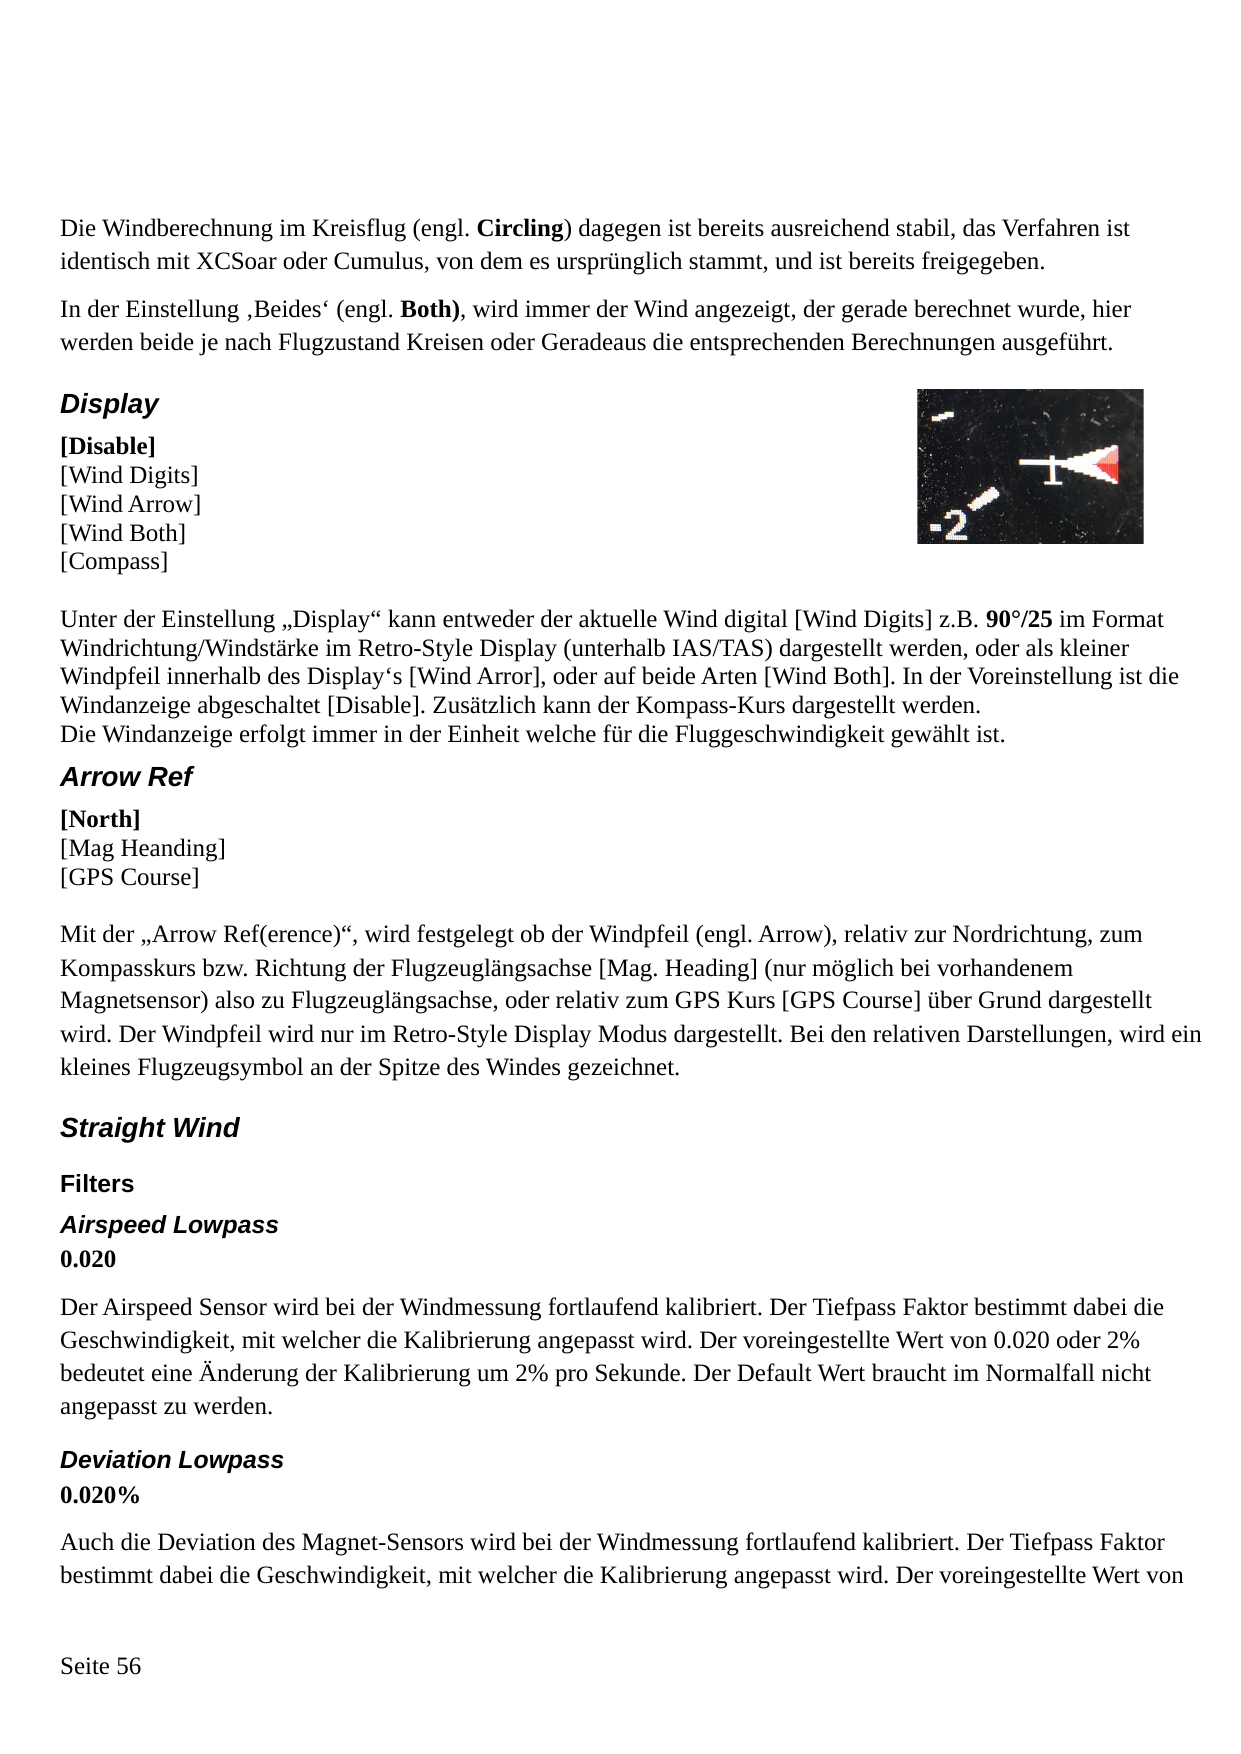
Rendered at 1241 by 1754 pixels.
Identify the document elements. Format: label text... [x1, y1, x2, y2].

text [GPS Course] [60, 862, 1207, 891]
subtitle Arrow Ref [60, 760, 1207, 792]
text [Mag Heanding] [60, 833, 1207, 862]
subtitle Airspeed Lowpass [60, 1210, 1207, 1238]
text Die Windberechnung im Kreisflug (engl. Circling) dagegen ist bereits ausreichend stabil, das Verfahren ist identisch mit XCSoar oder Cumulus, von dem es ursprünglich stammt, und ist bereits freigegeben. [60, 213, 1207, 275]
text Mit der „Arrow Ref(erence)“, wird festgelegt ob der Windpfeil (engl. Arrow), relativ zur Nordrichtung, zum Kompasskurs bzw. Richtung der Flugzeuglängsachse [Mag. Heading] (nur möglich bei vorhandenem Magnetsensor) also zu Flugzeuglängsachse, oder relativ zum GPS Kurs [GPS Course] über Grund dargestellt wird. Der Windpfeil wird nur im Retro-Style Display Modus dargestellt. Bei den relativen Darstellungen, wird ein kleines Flugzeugsymbol an der Spitze des Windes gezeichnet. [60, 919, 1207, 1080]
text 0.020% [60, 1480, 1207, 1508]
text Der Airspeed Sensor wird bei der Windmessung fortlaufend kalibriert. Der Tiefpass Faktor bestimmt dabei die Geschwindigkeit, mit welcher die Kalibrierung angepasst wird. Der voreingestellte Wert von 0.020 oder 2% bedeutet eine Änderung der Kalibrierung um 2% pro Sekunde. Der Default Wert braucht im Normalfall nicht angepasst zu werden. [60, 1292, 1207, 1420]
subtitle Deviation Lowpass [60, 1445, 1207, 1473]
text [1144, 431, 1207, 460]
text Die Windanzeige erfolgt immer in der Einheit welche für die Fluggeschwindigkeit gewählt ist. [60, 719, 1207, 748]
text [Compass] [60, 546, 1207, 575]
subtitle Display [60, 387, 1207, 419]
text [Disable] [60, 431, 917, 460]
text Auch die Deviation des Magnet-Sensors wird bei der Windmessung fortlaufend kalibriert. Der Tiefpass Faktor bestimmt dabei die Geschwindigkeit, mit welcher die Kalibrierung angepasst wird. Der voreingestellte Wert von [60, 1527, 1207, 1589]
picture [917, 389, 1144, 544]
text [1144, 460, 1207, 489]
text [North] [60, 804, 1207, 833]
text Unter der Einstellung „Display“ kann entweder der aktuelle Wind digital [Wind Digits] z.B. 90°/25 im Format Windrichtung/Windstärke im Retro-Style Display (unterhalb IAS/TAS) dargestellt werden, oder als kleiner Windpfeil innerhalb des Display‘s [Wind Arror], oder auf beide Arten [Wind Both]. In der Voreinstellung ist die Windanzeige abgeschaltet [Disable]. Zusätzlich kann der Kompass-Kurs dargestellt werden. [60, 604, 1207, 719]
text In der Einstellung ‚Beides‘ (engl. Both), wird immer der Wind angezeigt, der gerade berechnet wurde, hier werden beide je nach Flugzustand Kreisen oder Geradeaus die entsprechenden Berechnungen ausgeführt. [60, 294, 1207, 356]
text [1144, 489, 1207, 518]
text 0.020 [60, 1244, 1207, 1273]
text [Wind Digits] [60, 460, 917, 489]
subtitle Filters [60, 1169, 1207, 1197]
text [Wind Arrow] [60, 489, 917, 518]
subtitle Straight Wind [60, 1112, 1207, 1144]
text [Wind Both] [60, 518, 1207, 546]
